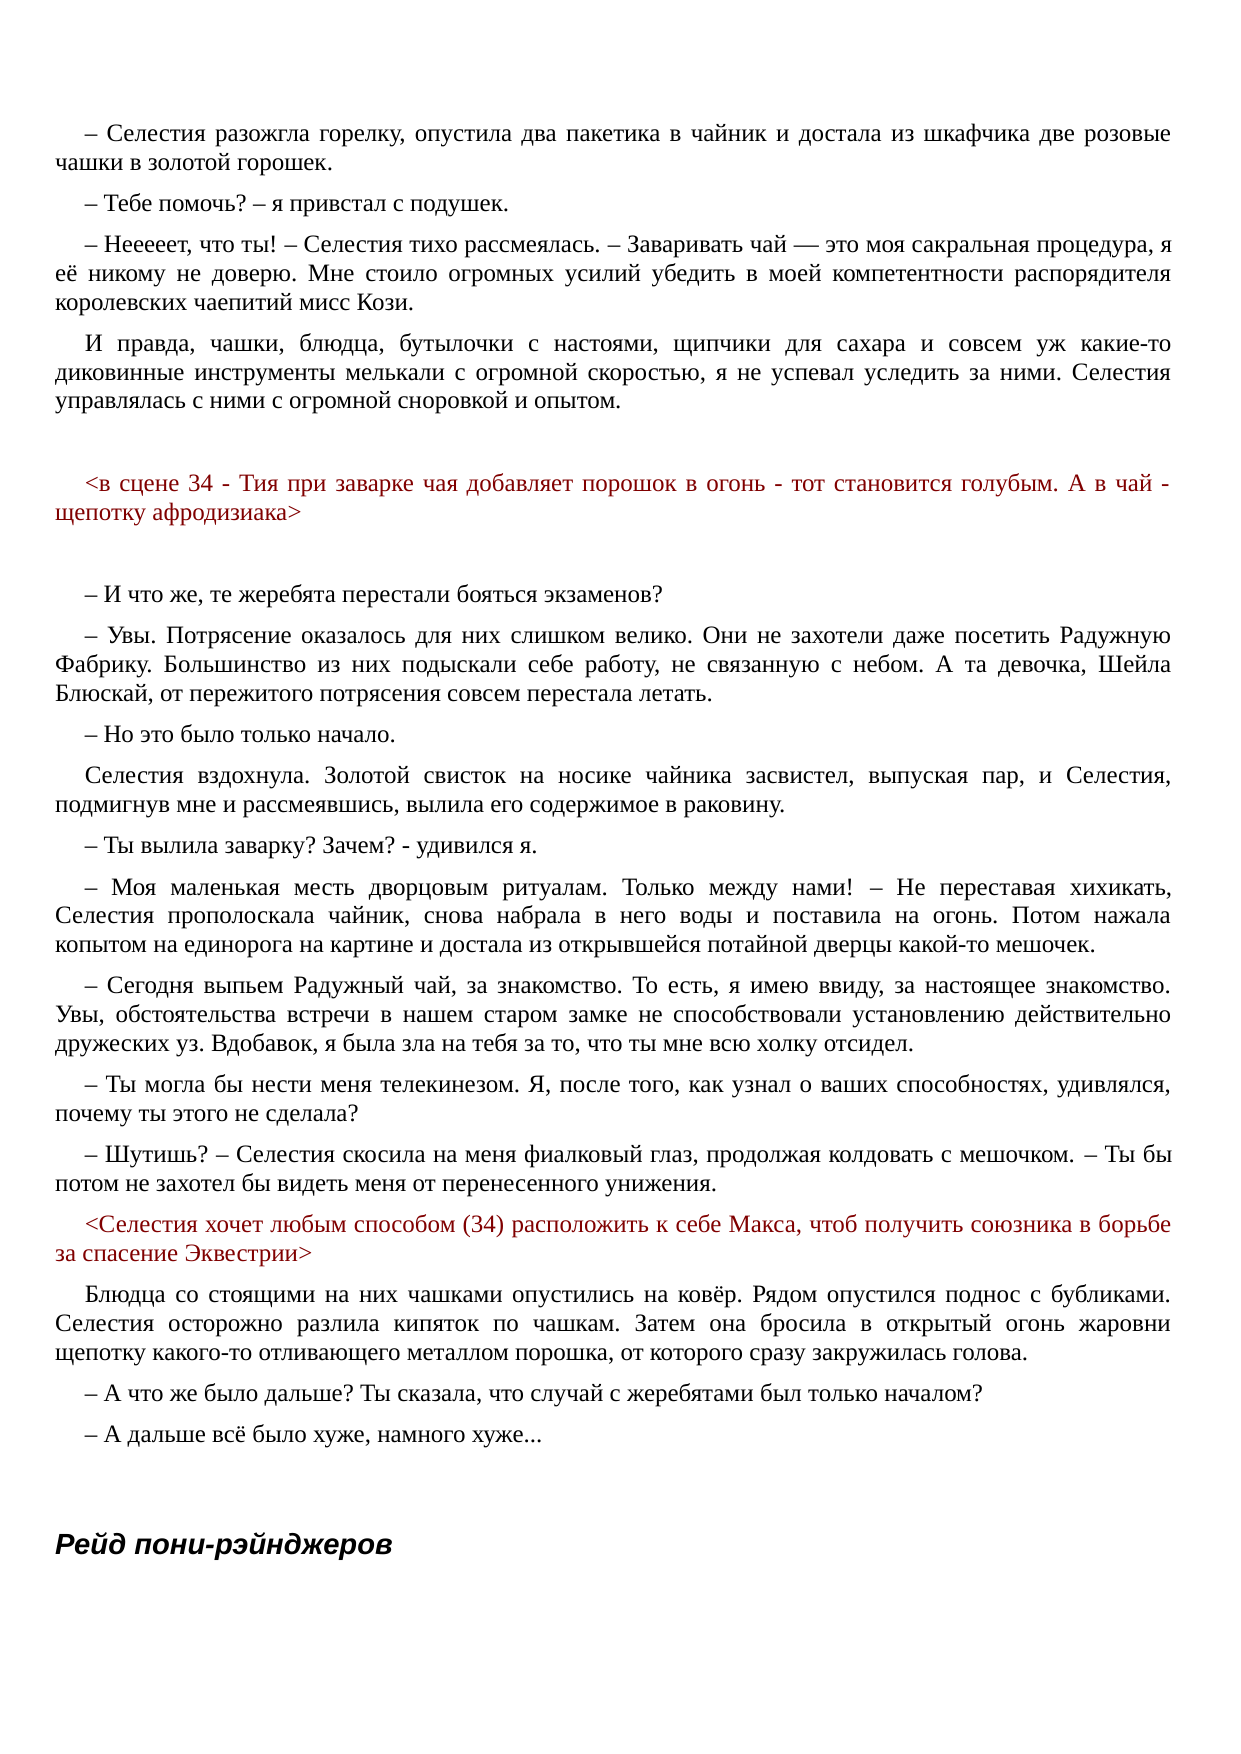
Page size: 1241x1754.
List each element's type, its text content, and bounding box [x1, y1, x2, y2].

text – Ты могла бы нести меня телекинезом. Я, после того, как узнал о ваших способностях, удивлялся, почему ты этого не сделала? [55, 1069, 1172, 1127]
text И правда, чашки, блюдца, бутылочки с настоями, щипчики для сахара и совсем уж какие-то диковинные инструменты мелькали с огромной скоростью, я не успевал уследить за ними. Селестия управлялась с ними с огромной сноровкой и опытом. [55, 328, 1172, 414]
text – А что же было дальше? Ты сказала, что случай с жеребятами был только началом? [55, 1378, 1172, 1407]
text – Шутишь? – Селестия скосила на меня фиалковый глаз, продолжая колдовать с мешочком. – Ты бы потом не захотел бы видеть меня от перенесенного унижения. [55, 1139, 1172, 1197]
text – И что же, те жеребята перестали бояться экзаменов? [55, 579, 1172, 608]
text – Моя маленькая месть дворцовым ритуалам. Только между нами! – Не переставая хихикать, Селестия прополоскала чайник, снова набрала в него воды и поставила на огонь. Потом нажала копытом на единорога на картине и достала из открывшейся потайной дверцы какой-то мешочек. [55, 872, 1172, 958]
text – Но это было только начало. [55, 719, 1172, 748]
text Блюдца со стоящими на них чашками опустились на ковёр. Рядом опустился поднос с бубликами. Селестия осторожно разлила кипяток по чашкам. Затем она бросила в открытый огонь жаровни щепотку какого-то отливающего металлом порошка, от которого сразу закружилась голова. [55, 1279, 1172, 1366]
text – Ты вылила заварку? Зачем? - удивился я. [55, 831, 1172, 859]
subtitle Рейд пони-рэйнджеров [55, 1527, 1172, 1560]
text – Тебе помочь? – я привстал с подушек. [55, 188, 1172, 217]
text – Сегодня выпьем Радужный чай, за знакомство. То есть, я имею ввиду, за настоящее знакомство. Увы, обстоятельства встречи в нашем старом замке не способствовали установлению действительно дружеских уз. Вдобавок, я была зла на тебя за то, что ты мне всю холку отсидел. [55, 971, 1172, 1057]
text – А дальше всё было хуже, намного хуже... [55, 1419, 1172, 1448]
text – Селестия разожгла горелку, опустила два пакетика в чайник и достала из шкафчика две розовые чашки в золотой горошек. [55, 118, 1172, 176]
text <в сцене 34 - Тия при заварке чая добавляет порошок в огонь - тот становится голубым. А в чай - щепотку афродизиака> [55, 468, 1172, 526]
text – Нееееет, что ты! – Селестия тихо рассмеялась. – Заваривать чай — это моя сакральная процедура, я её никому не доверю. Мне стоило огромных усилий убедить в моей компетентности распорядителя королевских чаепитий мисс Кози. [55, 229, 1172, 316]
text <Селестия хочет любым способом (34) расположить к себе Макса, чтоб получить союзника в борьбе за спасение Эквестрии> [55, 1209, 1172, 1267]
text – Увы. Потрясение оказалось для них слишком велико. Они не захотели даже посетить Радужную Фабрику. Большинство из них подыскали себе работу, не связанную с небом. А та девочка, Шейла Блюскай, от пережитого потрясения совсем перестала летать. [55, 621, 1172, 707]
text Селестия вздохнула. Золотой свисток на носике чайника засвистел, выпуская пар, и Селестия, подмигнув мне и рассмеявшись, вылила его содержимое в раковину. [55, 761, 1172, 818]
